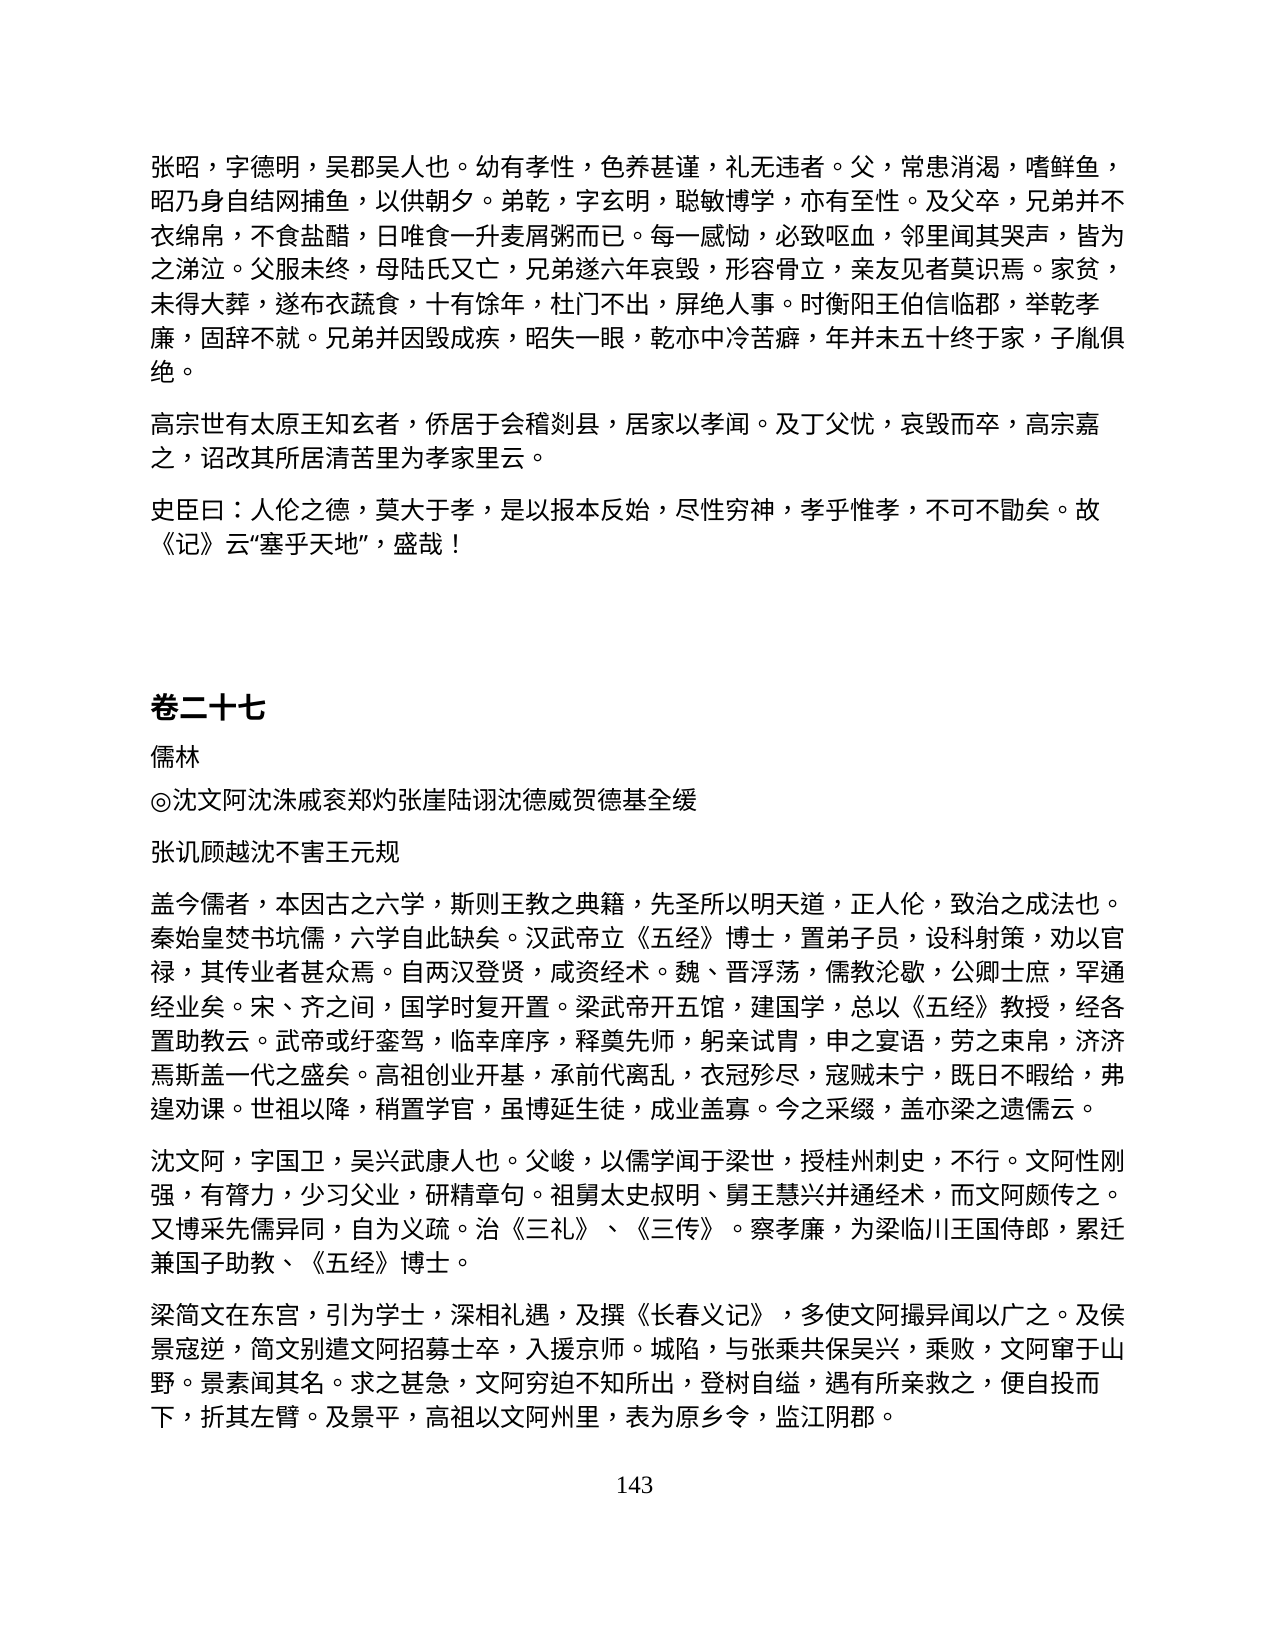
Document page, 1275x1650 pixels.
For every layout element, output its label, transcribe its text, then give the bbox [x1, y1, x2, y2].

text 儒林 [150, 740, 1125, 774]
text 梁简文在东宫，引为学士，深相礼遇，及撰《长春义记》，多使文阿撮异闻以广之。及侯景寇逆，简文别遣文阿招募士卒，入援京师。城陷，与张乘共保吴兴，乘败，文阿窜于山野。景素闻其名。求之甚急，文阿穷迫不知所出，登树自缢，遇有所亲救之，便自投而下，折其左臂。及景平，高祖以文阿州里，表为原乡令，监江阴郡。 [150, 1297, 1125, 1434]
text 沈文阿，字国卫，吴兴武康人也。父峻，以儒学闻于梁世，授桂州刺史，不行。文阿性刚强，有膂力，少习父业，研精章句。祖舅太史叔明、舅王慧兴并通经术，而文阿颇传之。又博采先儒异同，自为义疏。治《三礼》、《三传》。察孝廉，为梁临川王国侍郎，累迁兼国子助教、《五经》博士。 [150, 1143, 1125, 1279]
subtitle 卷二十七 [150, 688, 1125, 727]
text 张讥顾越沈不害王元规 [150, 835, 1125, 869]
text 盖今儒者，本因古之六学，斯则王教之典籍，先圣所以明天道，正人伦，致治之成法也。秦始皇焚书坑儒，六学自此缺矣。汉武帝立《五经》博士，置弟子员，设科射策，劝以官禄，其传业者甚众焉。自两汉登贤，咸资经术。魏、晋浮荡，儒教沦歇，公卿士庶，罕通经业矣。宋、齐之间，国学时复开置。梁武帝开五馆，建国学，总以《五经》教授，经各置助教云。武帝或纡銮驾，临幸庠序，释奠先师，躬亲试胄，申之宴语，劳之束帛，济济焉斯盖一代之盛矣。高祖创业开基，承前代离乱，衣冠殄尽，寇贼未宁，既日不暇给，弗遑劝课。世祖以降，稍置学官，虽博延生徒，成业盖寡。今之采缀，盖亦梁之遗儒云。 [150, 887, 1125, 1125]
text 史臣曰：人伦之德，莫大于孝，是以报本反始，尽性穷神，孝乎惟孝，不可不勖矣。故《记》云“塞乎天地”，盛哉！ [150, 492, 1125, 561]
text 高宗世有太原王知玄者，侨居于会稽剡县，居家以孝闻。及丁父忧，哀毁而卒，高宗嘉之，诏改其所居清苦里为孝家里云。 [150, 406, 1125, 474]
text ◎沈文阿沈洙戚衮郑灼张崖陆诩沈德威贺德基全缓 [150, 783, 1125, 817]
text 张昭，字德明，吴郡吴人也。幼有孝性，色养甚谨，礼无违者。父，常患消渴，嗜鲜鱼，昭乃身自结网捕鱼，以供朝夕。弟乾，字玄明，聪敏博学，亦有至性。及父卒，兄弟并不衣绵帛，不食盐醋，日唯食一升麦屑粥而已。每一感恸，必致呕血，邻里闻其哭声，皆为之涕泣。父服未终，母陆氏又亡，兄弟遂六年哀毁，形容骨立，亲友见者莫识焉。家贫，未得大葬，遂布衣蔬食，十有馀年，杜门不出，屏绝人事。时衡阳王伯信临郡，举乾孝廉，固辞不就。兄弟并因毁成疾，昭失一眼，乾亦中冷苦癖，年并未五十终于家，子胤俱绝。 [150, 150, 1125, 388]
